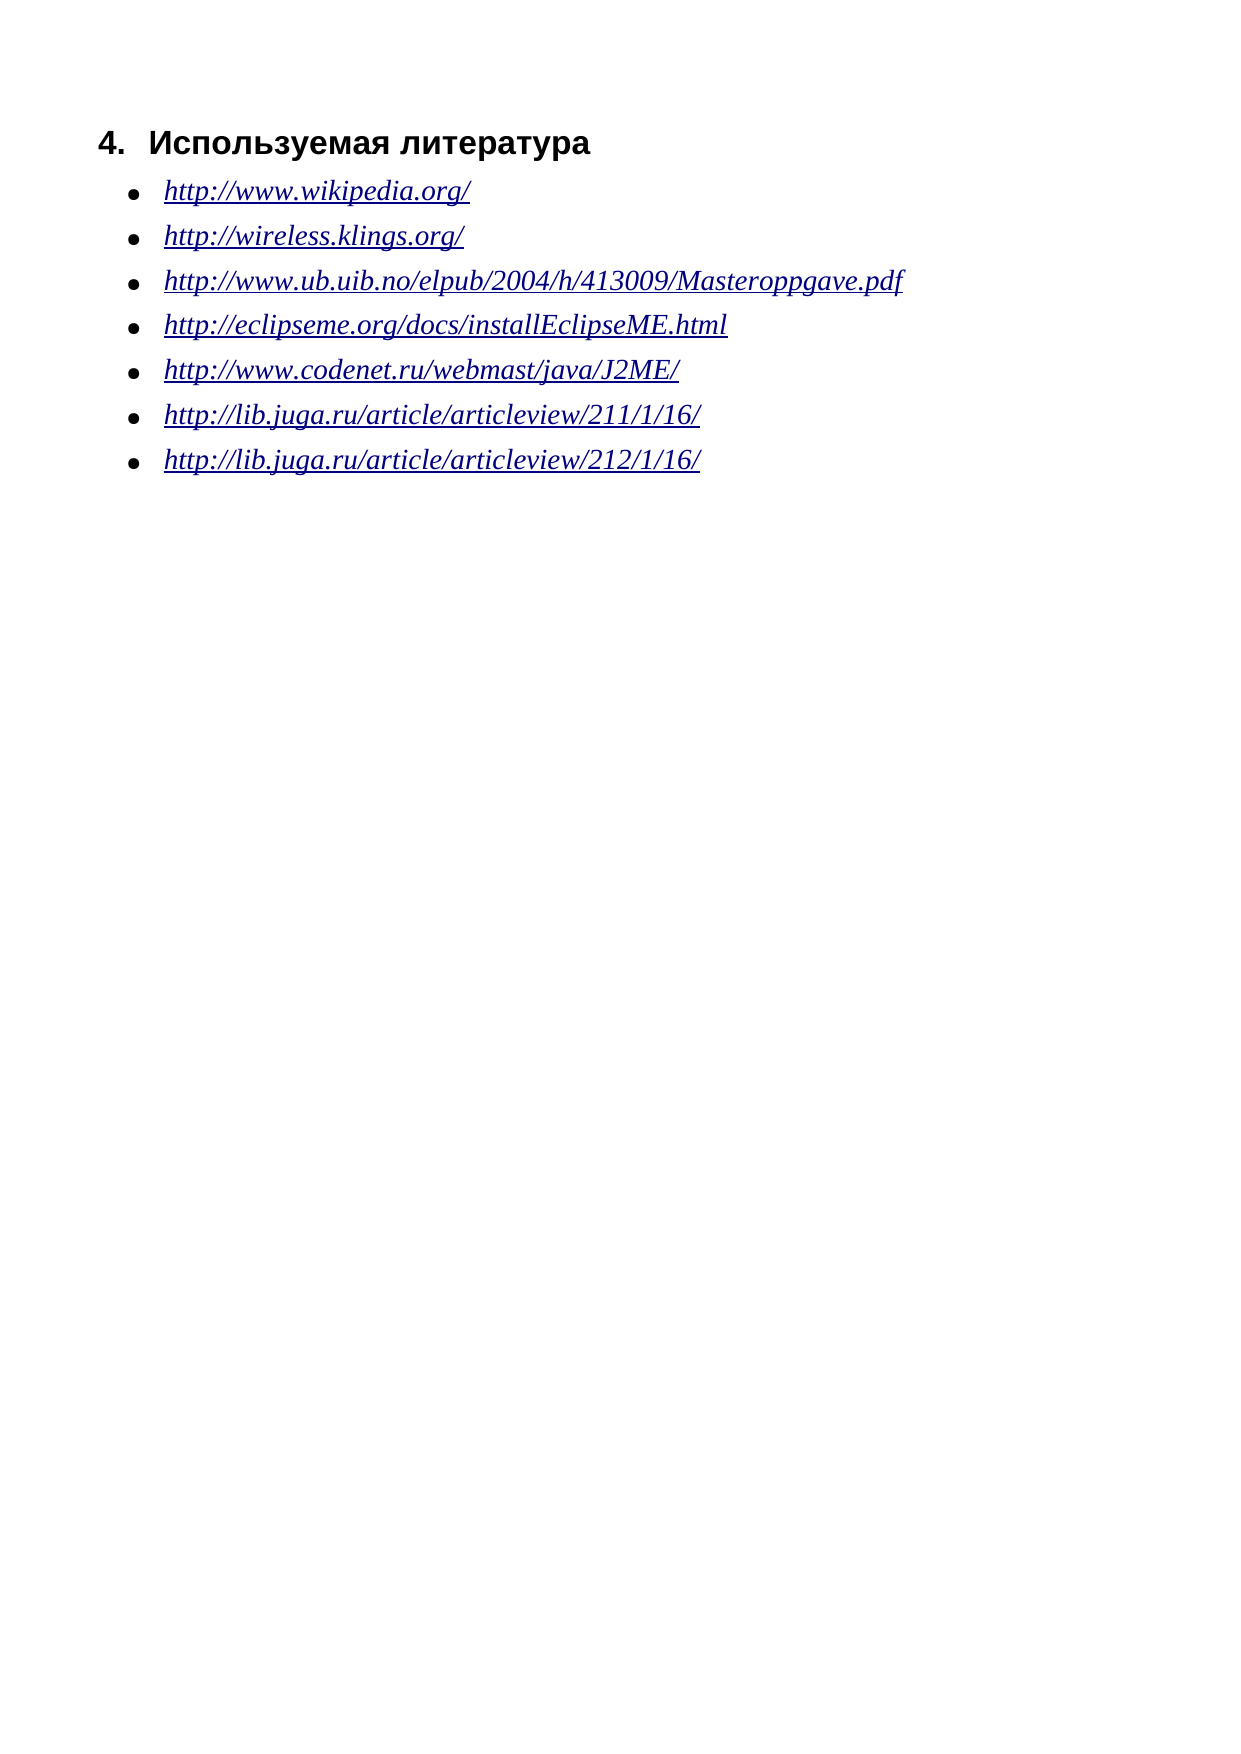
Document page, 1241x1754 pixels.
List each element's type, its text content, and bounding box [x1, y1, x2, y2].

list http://www.codenet.ru/webmast/java/J2ME/ [126, 353, 1181, 386]
list http://wireless.klings.org/ [126, 219, 1181, 251]
list http://www.wikipedia.org/ [126, 174, 1181, 207]
subtitle Используемая литература [88, 124, 1181, 162]
list http://eclipseme.org/docs/installEclipseME.html [126, 309, 1181, 341]
list http://lib.juga.ru/article/articleview/212/1/16/ [126, 443, 1181, 475]
list http://www.ub.uib.no/elpub/2004/h/413009/Masteroppgave.pdf [126, 264, 1181, 296]
list http://lib.juga.ru/article/articleview/211/1/16/ [126, 398, 1181, 431]
